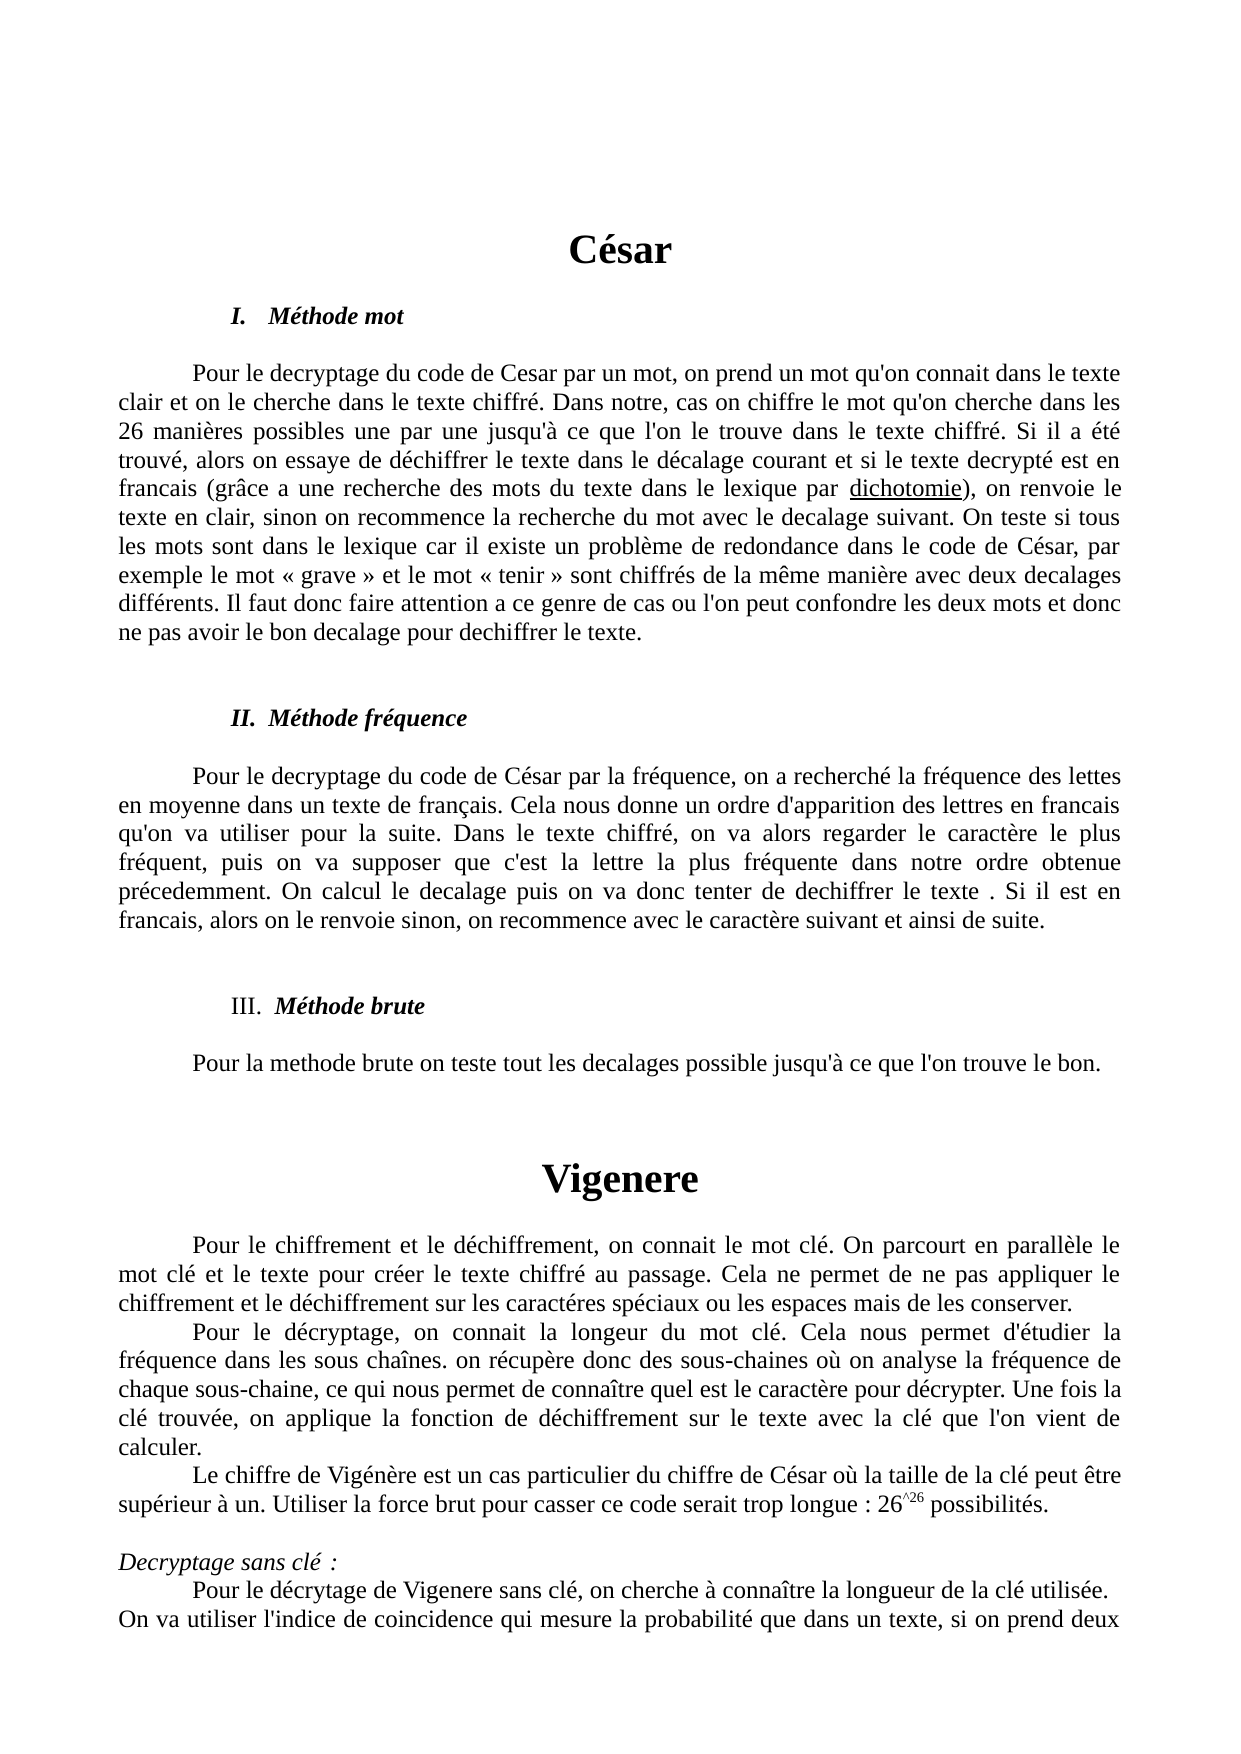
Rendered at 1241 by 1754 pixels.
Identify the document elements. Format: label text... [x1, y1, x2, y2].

text On va utiliser l'indice de coincidence qui mesure la probabilité que dans un texte, si on prend deux [118, 1604, 1122, 1633]
text César [118, 224, 1122, 272]
list Méthode brute [231, 991, 1122, 1020]
text Pour le decryptage du code de César par la fréquence, on a recherché la fréquence des lettes en moyenne dans un texte de français. Cela nous donne un ordre d'apparition des lettres en francais qu'on va utiliser pour la suite. Dans le texte chiffré, on va alors regarder le caractère le plus fréquent, puis on va supposer que c'est la lettre la plus fréquente dans notre ordre obtenue précedemment. On calcul le decalage puis on va donc tenter de dechiffrer le texte . Si il est en francais, alors on le renvoie sinon, on recommence avec le caractère suivant et ainsi de suite. [118, 761, 1122, 933]
text Decryptage sans clé : [118, 1547, 1122, 1576]
text Vigenere [118, 1154, 1122, 1202]
list Méthode mot [231, 301, 1122, 330]
text Pour la methode brute on teste tout les decalages possible jusqu'à ce que l'on trouve le bon. [118, 1048, 1122, 1077]
text Pour le décryptage, on connait la longeur du mot clé. Cela nous permet d'étudier la fréquence dans les sous chaînes. on récupère donc des sous-chaines où on analyse la fréquence de chaque sous-chaine, ce qui nous permet de connaître quel est le caractère pour décrypter. Une fois la clé trouvée, on applique la fonction de déchiffrement sur le texte avec la clé que l'on vient de calculer. [118, 1317, 1122, 1461]
list Méthode fréquence [231, 703, 1122, 732]
text Pour le chiffrement et le déchiffrement, on connait le mot clé. On parcourt en parallèle le mot clé et le texte pour créer le texte chiffré au passage. Cela ne permet de ne pas appliquer le chiffrement et le déchiffrement sur les caractéres spéciaux ou les espaces mais de les conserver. [118, 1231, 1122, 1317]
text Le chiffre de Vigénère est un cas particulier du chiffre de César où la taille de la clé peut être supérieur à un. Utiliser la force brut pour casser ce code serait trop longue : 26^26 possibilités. [118, 1461, 1122, 1518]
text Pour le décrytage de Vigenere sans clé, on cherche à connaître la longueur de la clé utilisée. [118, 1576, 1122, 1604]
text Pour le decryptage du code de Cesar par un mot, on prend un mot qu'on connait dans le texte clair et on le cherche dans le texte chiffré. Dans notre, cas on chiffre le mot qu'on cherche dans les 26 manières possibles une par une jusqu'à ce que l'on le trouve dans le texte chiffré. Si il a été trouvé, alors on essaye de déchiffrer le texte dans le décalage courant et si le texte decrypté est en francais (grâce a une recherche des mots du texte dans le lexique par dichotomie), on renvoie le texte en clair, sinon on recommence la recherche du mot avec le decalage suivant. On teste si tous les mots sont dans le lexique car il existe un problème de redondance dans le code de César, par exemple le mot « grave » et le mot « tenir » sont chiffrés de la même manière avec deux decalages différents. Il faut donc faire attention a ce genre de cas ou l'on peut confondre les deux mots et donc ne pas avoir le bon decalage pour dechiffrer le texte. [118, 358, 1122, 646]
